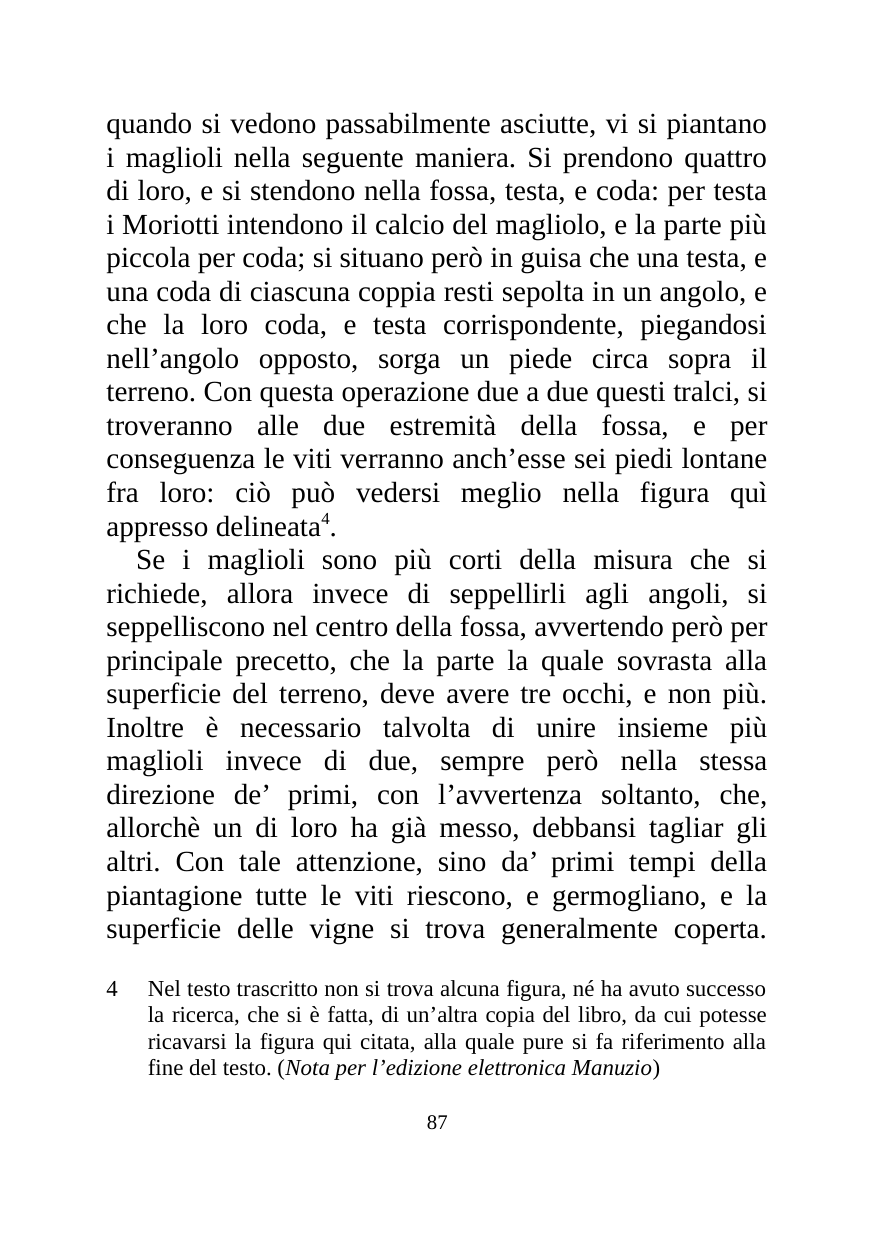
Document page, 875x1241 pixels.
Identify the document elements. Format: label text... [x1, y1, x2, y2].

text Se i maglioli sono più corti della misura che si richiede, allora invece di seppellirli agli angoli, si seppelliscono nel centro della fossa, avvertendo però per principale precetto, che la parte la quale sovrasta alla superficie del terreno, deve avere tre occhi, e non più. Inoltre è necessario talvolta di unire insieme più maglioli invece di due, sempre però nella stessa direzione de’ primi, con l’avvertenza soltanto, che, allorchè un di loro ha già messo, debbansi tagliar gli altri. Con tale attenzione, sino da’ primi tempi della piantagione tutte le viti riescono, e germogliano, e la superficie delle vigne si trova generalmente coperta. [106, 542, 768, 945]
text quando si vedono passabilmente asciutte, vi si piantano i maglioli nella seguente maniera. Si prendono quattro di loro, e si stendono nella fossa, testa, e coda: per testa i Moriotti intendono il calcio del magliolo, e la parte più piccola per coda; si situano però in guisa che una testa, e una coda di ciascuna coppia resti sepolta in un angolo, e che la loro coda, e testa corrispondente, piegandosi nell’angolo opposto, sorga un piede circa sopra il terreno. Con questa operazione due a due questi tralci, si troveranno alle due estremità della fossa, e per conseguenza le viti verranno anch’esse sei piedi lontane fra loro: ciò può vedersi meglio nella figura quì appresso delineata. [106, 106, 768, 542]
text Nel testo trascritto non si trova alcuna figura, né ha avuto successo la ricerca, che si è fatta, di un’altra copia del libro, da cui potesse ricavarsi la figura qui citata, alla quale pure si fa riferimento alla fine del testo. (Nota per l’edizione elettronica Manuzio) [106, 975, 768, 1080]
